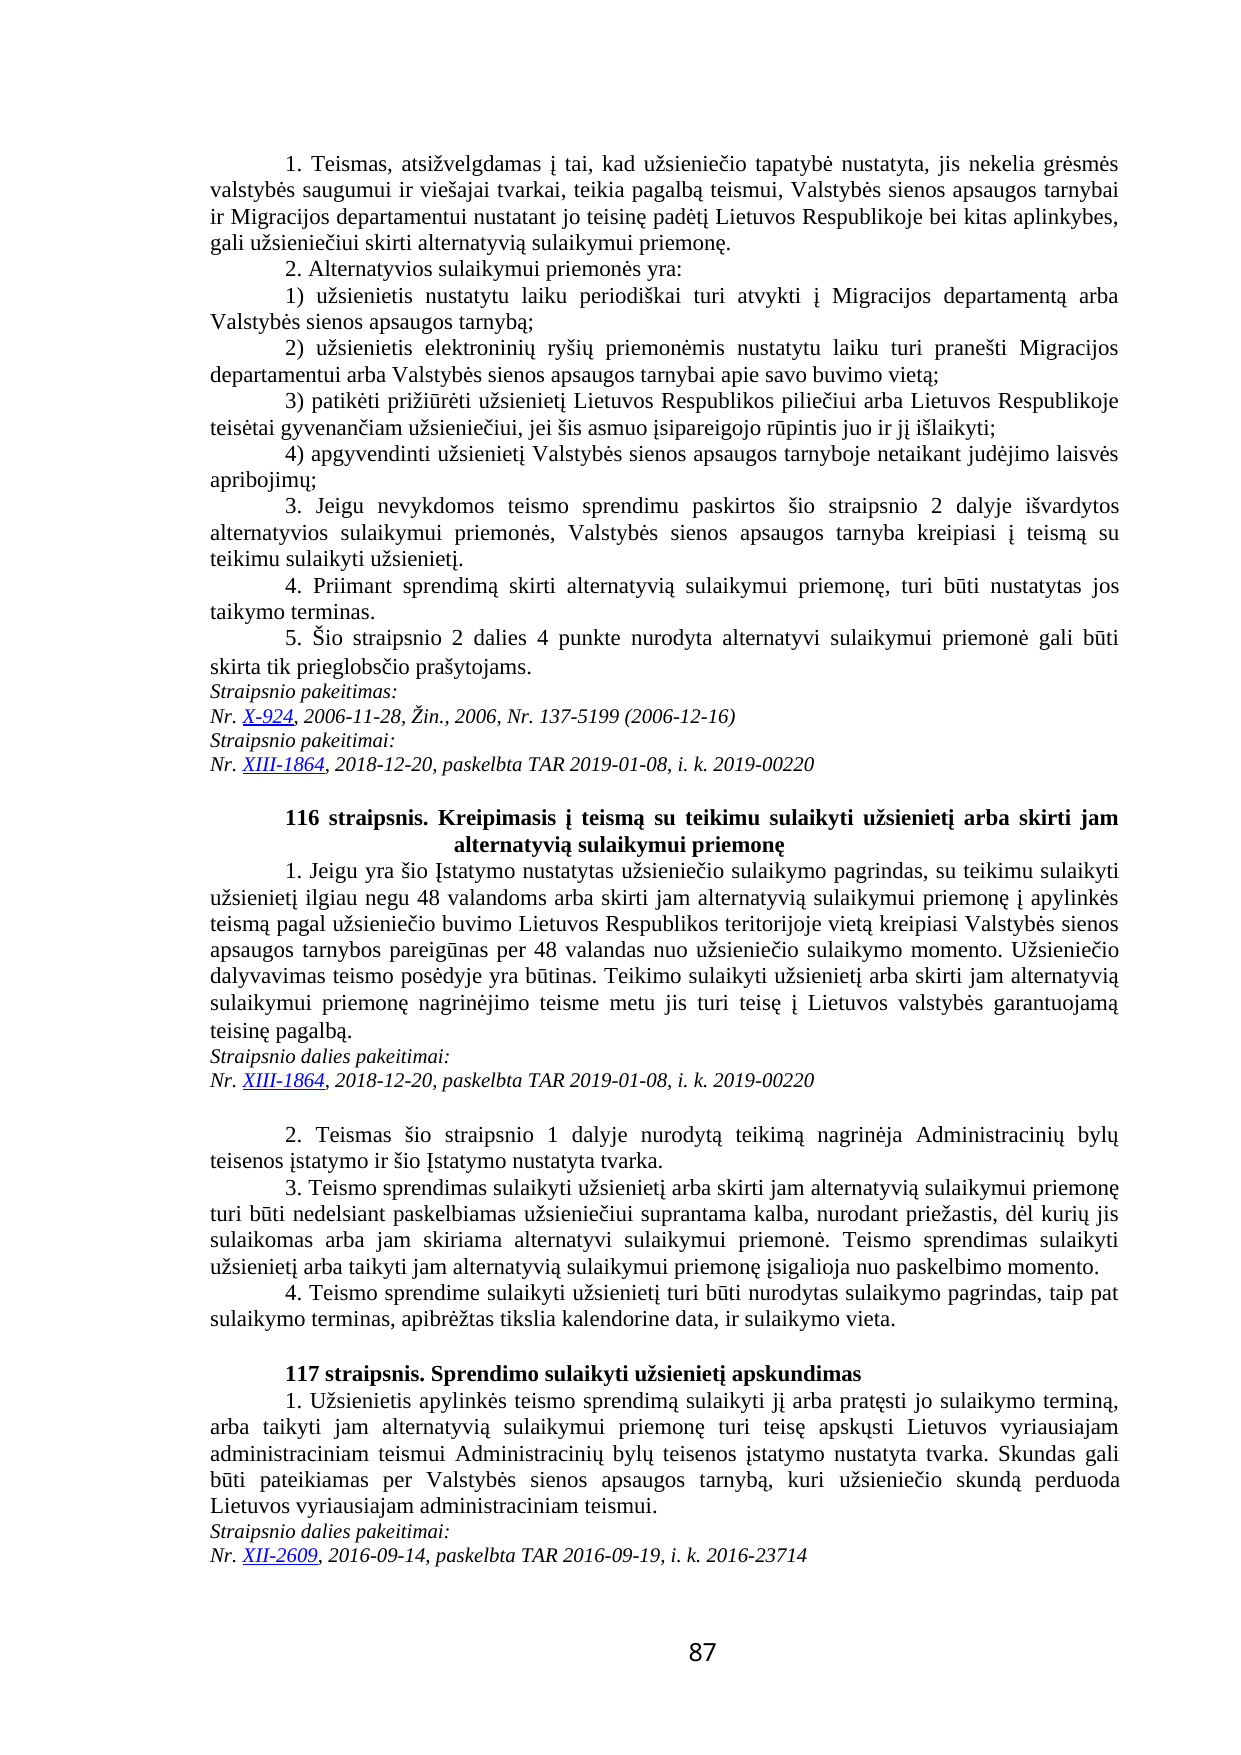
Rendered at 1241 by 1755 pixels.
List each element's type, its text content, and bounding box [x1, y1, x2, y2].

text Straipsnio pakeitimai: [210, 728, 1120, 752]
text Straipsnio dalies pakeitimai: [210, 1519, 1120, 1543]
text 3) patikėti prižiūrėti užsienietį Lietuvos Respublikos piliečiui arba Lietuvos Respublikoje teisėtai gyvenančiam užsieniečiui, jei šis asmuo įsipareigojo rūpintis juo ir jį išlaikyti; [210, 387, 1120, 440]
text 116 straipsnis. Kreipimasis į teismą su teikimu sulaikyti užsienietį arba skirti jam alternatyvią sulaikymui priemonę [285, 804, 1120, 857]
text 3. Teismo sprendimas sulaikyti užsienietį arba skirti jam alternatyvią sulaikymui priemonę turi būti nedelsiant paskelbiamas užsieniečiui suprantama kalba, nurodant priežastis, dėl kurių jis sulaikomas arba jam skiriama alternatyvi sulaikymui priemonė. Teismo sprendimas sulaikyti užsienietį arba taikyti jam alternatyvią sulaikymui priemonę įsigalioja nuo paskelbimo momento. [210, 1174, 1120, 1279]
text 4) apgyvendinti užsienietį Valstybės sienos apsaugos tarnyboje netaikant judėjimo laisvės apribojimų; [210, 440, 1120, 493]
text Nr. XIII-1864, 2018-12-20, paskelbta TAR 2019-01-08, i. k. 2019-00220 [210, 1068, 1120, 1092]
text 117 straipsnis. Sprendimo sulaikyti užsienietį apskundimas [210, 1361, 1120, 1387]
text 4. Teismo sprendime sulaikyti užsienietį turi būti nurodytas sulaikymo pagrindas, taip pat sulaikymo terminas, apibrėžtas tikslia kalendorine data, ir sulaikymo vieta. [210, 1279, 1120, 1332]
text Nr. X-924, 2006-11-28, Žin., 2006, Nr. 137-5199 (2006-12-16) [210, 703, 1120, 728]
text 5. Šio straipsnio 2 dalies 4 punkte nurodyta alternatyvi sulaikymui priemonė gali būti skirta tik prieglobsčio prašytojams. [210, 624, 1120, 679]
text Straipsnio pakeitimas: [210, 679, 1120, 703]
text 1. Teismas, atsižvelgdamas į tai, kad užsieniečio tapatybė nustatyta, jis nekelia grėsmės valstybės saugumui ir viešajai tvarkai, teikia pagalbą teismui, Valstybės sienos apsaugos tarnybai ir Migracijos departamentui nustatant jo teisinę padėtį Lietuvos Respublikoje bei kitas aplinkybes, gali užsieniečiui skirti alternatyvią sulaikymui priemonę. [210, 150, 1120, 255]
text 1) užsienietis nustatytu laiku periodiškai turi atvykti į Migracijos departamentą arba Valstybės sienos apsaugos tarnybą; [210, 282, 1120, 334]
text Straipsnio dalies pakeitimai: [210, 1044, 1120, 1068]
text Nr. XII-2609, 2016-09-14, paskelbta TAR 2016-09-19, i. k. 2016-23714 [210, 1543, 1120, 1567]
text 1. Jeigu yra šio Įstatymo nustatytas užsieniečio sulaikymo pagrindas, su teikimu sulaikyti užsienietį ilgiau negu 48 valandoms arba skirti jam alternatyvią sulaikymui priemonę į apylinkės teismą pagal užsieniečio buvimo Lietuvos Respublikos teritorijoje vietą kreipiasi Valstybės sienos apsaugos tarnybos pareigūnas per 48 valandas nuo užsieniečio sulaikymo momento. Užsieniečio dalyvavimas teismo posėdyje yra būtinas. Teikimo sulaikyti užsienietį arba skirti jam alternatyvią sulaikymui priemonę nagrinėjimo teisme metu jis turi teisę į Lietuvos valstybės garantuojamą teisinę pagalbą. [210, 857, 1120, 1044]
text 2. Alternatyvios sulaikymui priemonės yra: [210, 255, 1120, 282]
text 2) užsienietis elektroninių ryšių priemonėmis nustatytu laiku turi pranešti Migracijos departamentui arba Valstybės sienos apsaugos tarnybai apie savo buvimo vietą; [210, 334, 1120, 387]
text 1. Užsienietis apylinkės teismo sprendimą sulaikyti jį arba pratęsti jo sulaikymo terminą, arba taikyti jam alternatyvią sulaikymui priemonę turi teisę apskųsti Lietuvos vyriausiajam administraciniam teismui Administracinių bylų teisenos įstatymo nustatyta tvarka. Skundas gali būti pateikiamas per Valstybės sienos apsaugos tarnybą, kuri užsieniečio skundą perduoda Lietuvos vyriausiajam administraciniam teismui. [210, 1387, 1120, 1519]
text 2. Teismas šio straipsnio 1 dalyje nurodytą teikimą nagrinėja Administracinių bylų teisenos įstatymo ir šio Įstatymo nustatyta tvarka. [210, 1121, 1120, 1174]
text Nr. XIII-1864, 2018-12-20, paskelbta TAR 2019-01-08, i. k. 2019-00220 [210, 752, 1120, 776]
text 3. Jeigu nevykdomos teismo sprendimu paskirtos šio straipsnio 2 dalyje išvardytos alternatyvios sulaikymui priemonės, Valstybės sienos apsaugos tarnyba kreipiasi į teismą su teikimu sulaikyti užsienietį. [210, 493, 1120, 572]
text 4. Priimant sprendimą skirti alternatyvią sulaikymui priemonę, turi būti nustatytas jos taikymo terminas. [210, 572, 1120, 624]
